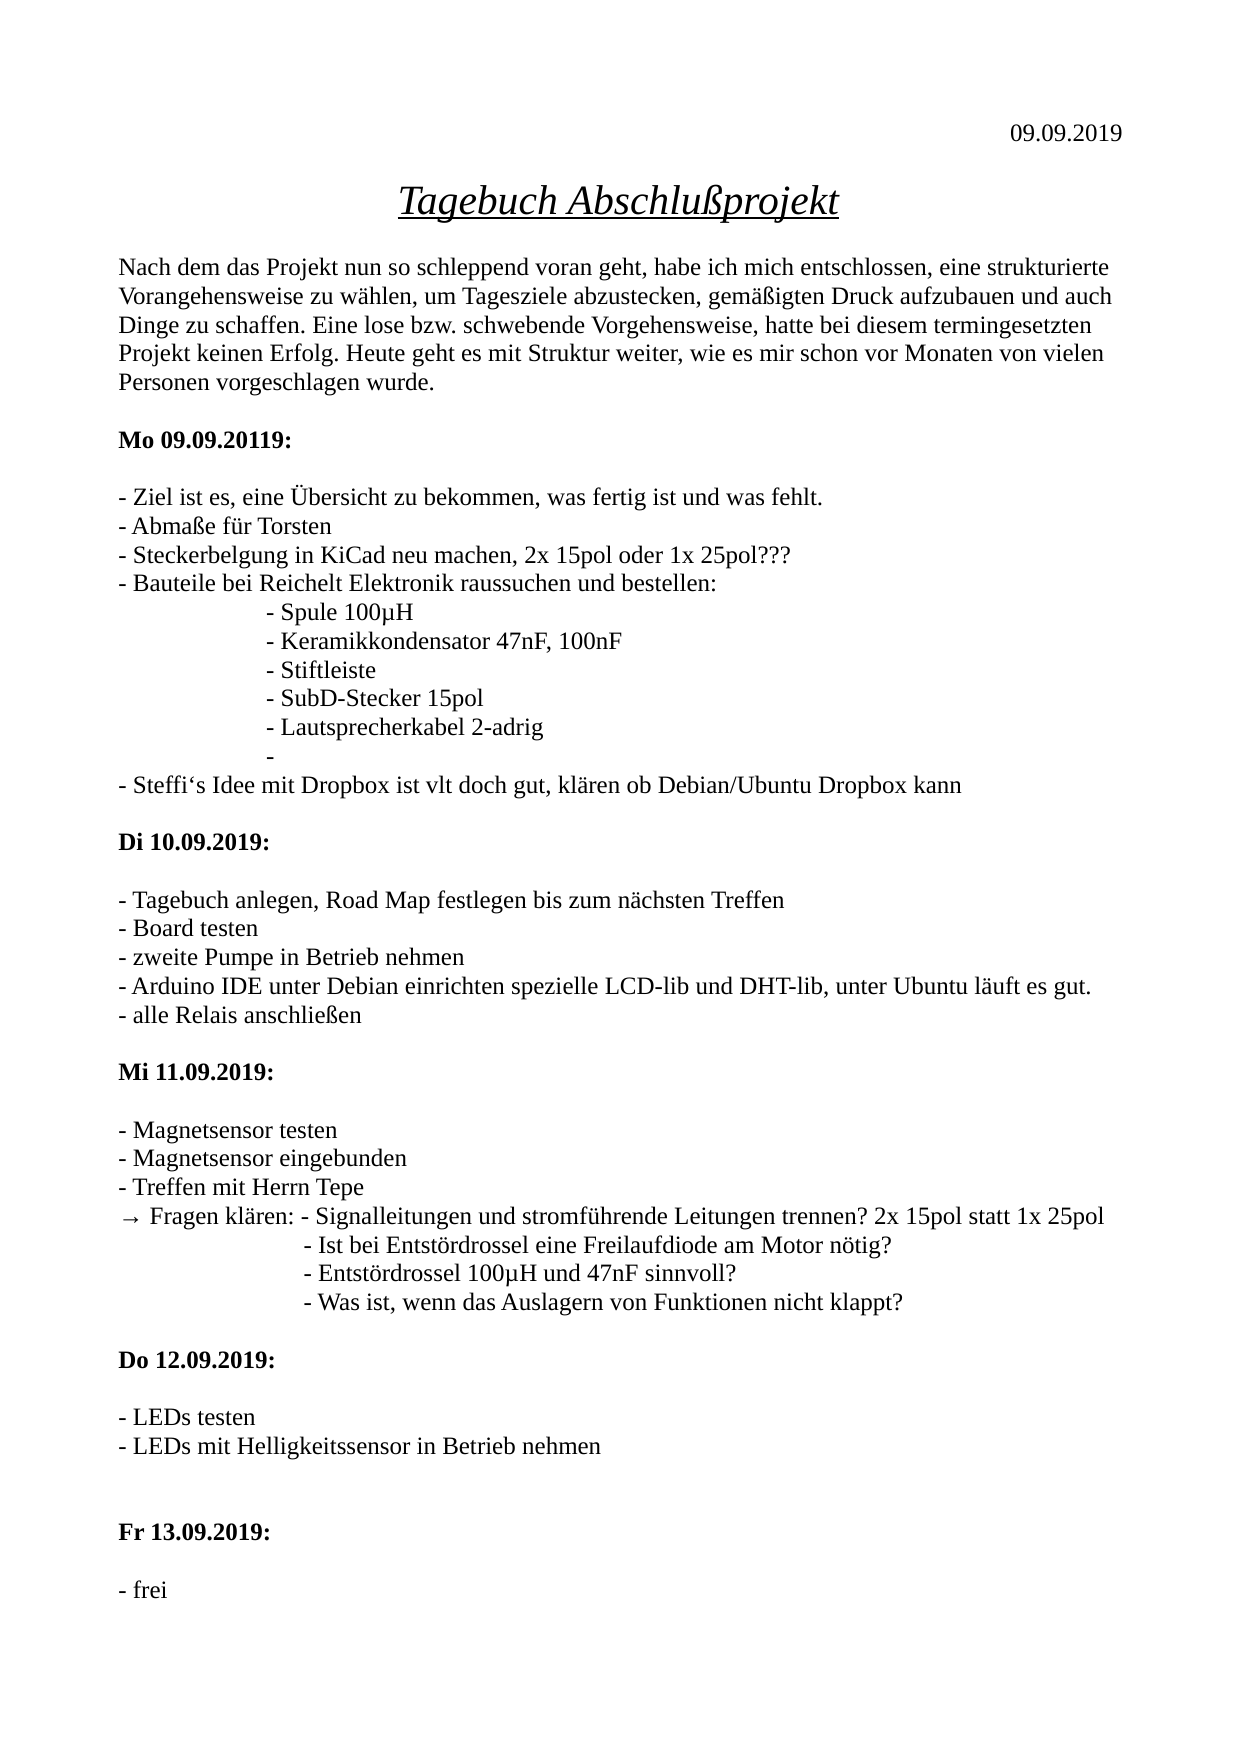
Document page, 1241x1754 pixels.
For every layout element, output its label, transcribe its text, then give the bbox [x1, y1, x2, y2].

text - Keramikkondensator 47nF, 100nF [118, 626, 1122, 655]
text - frei [118, 1575, 1122, 1603]
text - Steffi‘s Idee mit Dropbox ist vlt doch gut, klären ob Debian/Ubuntu Dropbox kann [118, 770, 1122, 798]
text - Ist bei Entstördrossel eine Freilaufdiode am Motor nötig? [118, 1230, 1122, 1258]
text Fr 13.09.2019: [118, 1517, 1122, 1546]
text - Board testen [118, 913, 1122, 942]
text - zweite Pumpe in Betrieb nehmen [118, 942, 1122, 971]
text - Steckerbelgung in KiCad neu machen, 2x 15pol oder 1x 25pol??? [118, 540, 1122, 568]
text → Fragen klären: - Signalleitungen und stromführende Leitungen trennen? 2x 15pol statt 1x 25pol [118, 1201, 1122, 1230]
text - SubD-Stecker 15pol [118, 683, 1122, 712]
text - alle Relais anschließen [118, 1000, 1122, 1028]
text - Magnetsensor testen [118, 1115, 1122, 1143]
text - [118, 741, 1122, 770]
text Nach dem das Projekt nun so schleppend voran geht, habe ich mich entschlossen, eine strukturierte Vorangehensweise zu wählen, um Tagesziele abzustecken, gemäßigten Druck aufzubauen und auch Dinge zu schaffen. Eine lose bzw. schwebende Vorgehensweise, hatte bei diesem termingesetzten Projekt keinen Erfolg. Heute geht es mit Struktur weiter, wie es mir schon vor Monaten von vielen Personen vorgeschlagen wurde. [118, 252, 1122, 396]
text Tagebuch Abschlußprojekt [118, 176, 1122, 223]
text - Lautsprecherkabel 2-adrig [118, 712, 1122, 741]
text Mi 11.09.2019: [118, 1057, 1122, 1086]
text - Ziel ist es, eine Übersicht zu bekommen, was fertig ist und was fehlt. [118, 482, 1122, 511]
text - Tagebuch anlegen, Road Map festlegen bis zum nächsten Treffen [118, 885, 1122, 913]
text - Stiftleiste [118, 655, 1122, 683]
text 09.09.2019 [118, 118, 1122, 147]
text - LEDs testen [118, 1402, 1122, 1431]
text - Arduino IDE unter Debian einrichten spezielle LCD-lib und DHT-lib, unter Ubuntu läuft es gut. [118, 971, 1122, 1000]
text - LEDs mit Helligkeitssensor in Betrieb nehmen [118, 1431, 1122, 1460]
text - Magnetsensor eingebunden [118, 1143, 1122, 1172]
text - Was ist, wenn das Auslagern von Funktionen nicht klappt? [118, 1287, 1122, 1316]
text Di 10.09.2019: [118, 827, 1122, 856]
text Do 12.09.2019: [118, 1345, 1122, 1373]
text - Entstördrossel 100µH und 47nF sinnvoll? [118, 1258, 1122, 1287]
text Mo 09.09.20119: [118, 425, 1122, 453]
text - Spule 100µH [118, 597, 1122, 626]
text - Abmaße für Torsten [118, 511, 1122, 540]
text - Bauteile bei Reichelt Elektronik raussuchen und bestellen: [118, 568, 1122, 597]
text - Treffen mit Herrn Tepe [118, 1172, 1122, 1201]
